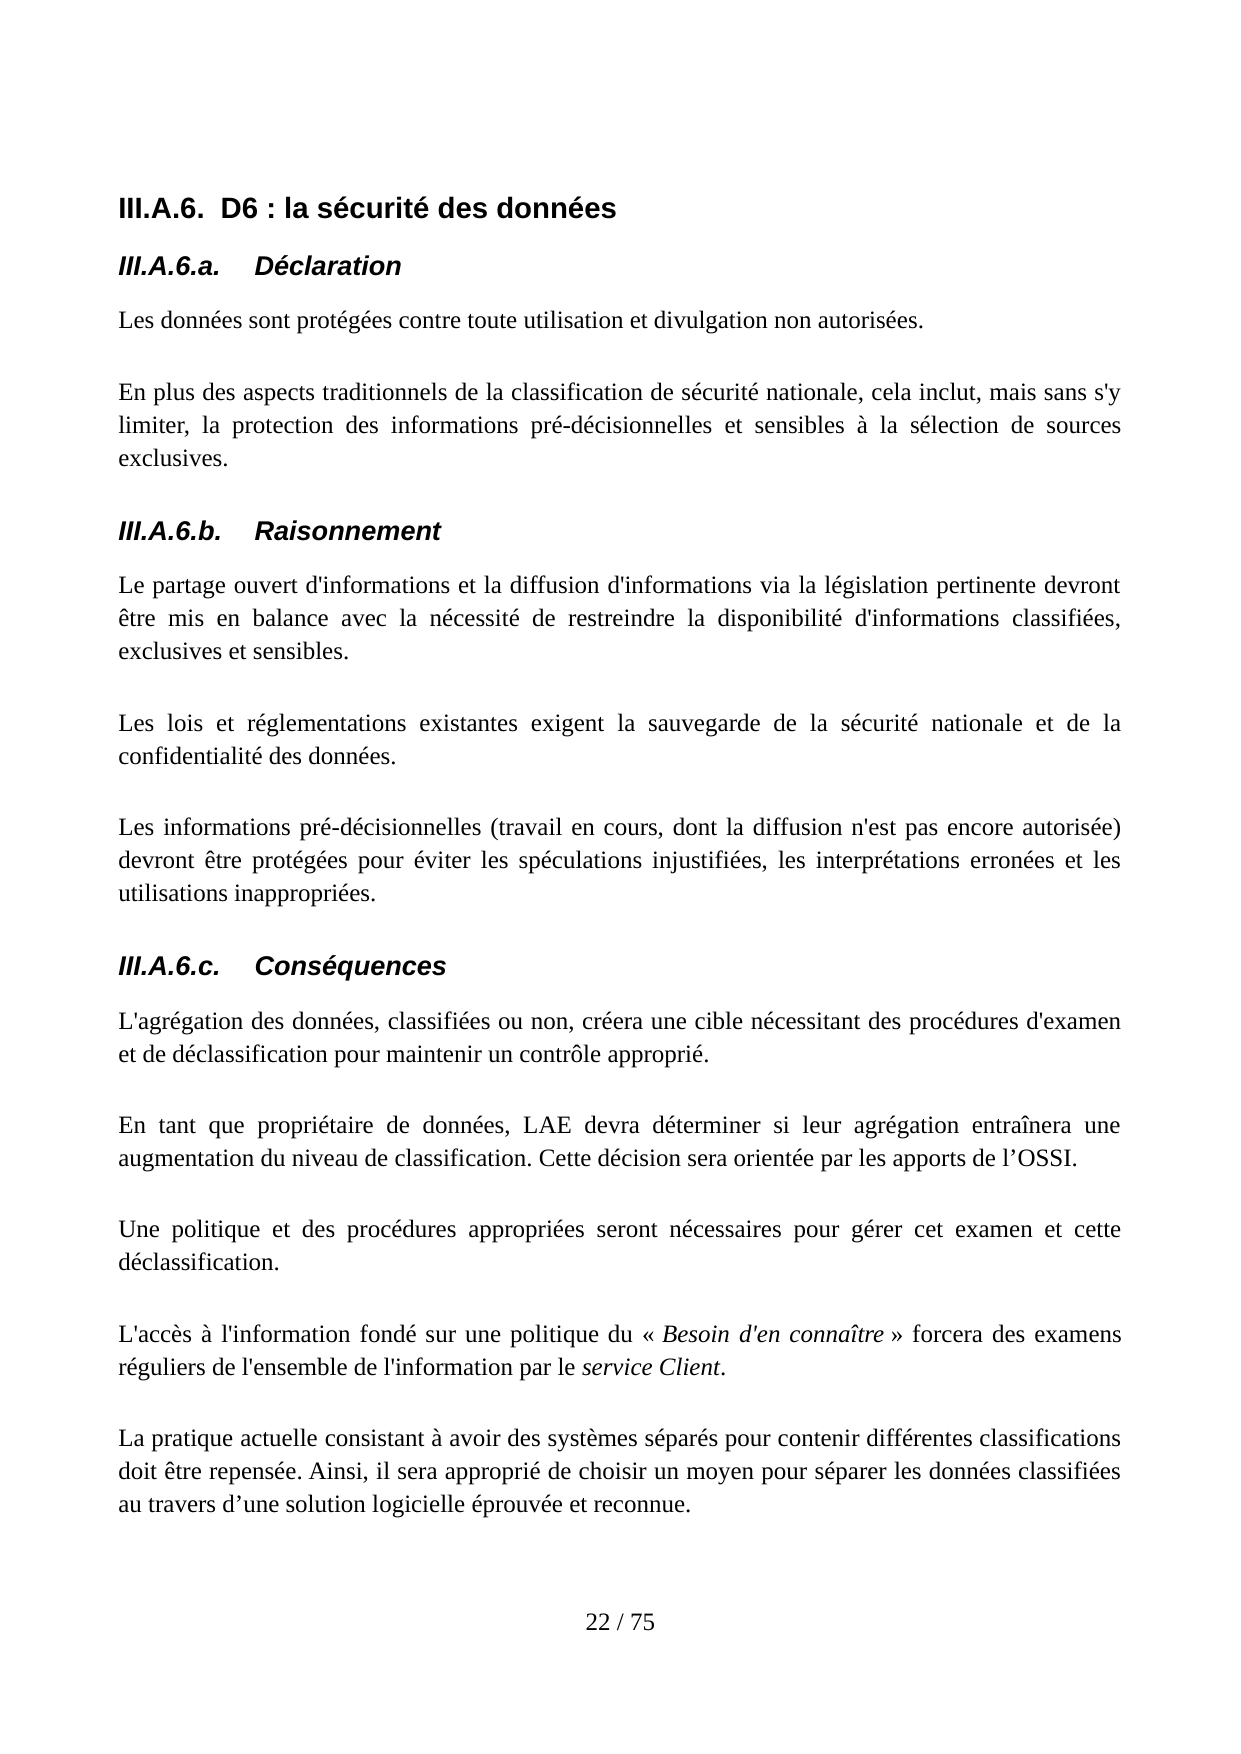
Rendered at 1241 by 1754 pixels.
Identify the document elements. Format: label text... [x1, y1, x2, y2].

text Une politique et des procédures appropriées seront nécessaires pour gérer cet examen et cette déclassification. [118, 1214, 1122, 1276]
text Les informations pré-décisionnelles (travail en cours, dont la diffusion n'est pas encore autorisée) devront être protégées pour éviter les spéculations injustifiées, les interprétations erronées et les utilisations inappropriées. [118, 812, 1122, 907]
text La pratique actuelle consistant à avoir des systèmes séparés pour contenir différentes classifications doit être repensée. Ainsi, il sera approprié de choisir un moyen pour séparer les données classifiées au travers d’une solution logicielle éprouvée et reconnue. [118, 1423, 1122, 1518]
text L'accès à l'information fondé sur une politique du « Besoin d'en connaître » forcera des examens réguliers de l'ensemble de l'information par le service Client. [118, 1319, 1122, 1381]
text Le partage ouvert d'informations et la diffusion d'informations via la législation pertinente devront être mis en balance avec la nécessité de restreindre la disponibilité d'informations classifiées, exclusives et sensibles. [118, 570, 1122, 665]
subtitle Raisonnement [118, 515, 1122, 546]
text Les lois et réglementations existantes exigent la sauvegarde de la sécurité nationale et de la confidentialité des données. [118, 708, 1122, 769]
subtitle Déclaration [118, 250, 1122, 281]
text Les données sont protégées contre toute utilisation et divulgation non autorisées. [118, 305, 1122, 334]
subtitle D6 : la sécurité des données [118, 191, 1122, 225]
text L'agrégation des données, classifiées ou non, créera une cible nécessitant des procédures d'examen et de déclassification pour maintenir un contrôle approprié. [118, 1006, 1122, 1067]
text En plus des aspects traditionnels de la classification de sécurité nationale, cela inclut, mais sans s'y limiter, la protection des informations pré-décisionnelles et sensibles à la sélection de sources exclusives. [118, 377, 1122, 471]
text En tant que propriétaire de données, LAE devra déterminer si leur agrégation entraînera une augmentation du niveau de classification. Cette décision sera orientée par les apports de l’OSSI. [118, 1110, 1122, 1172]
subtitle Conséquences [118, 950, 1122, 981]
